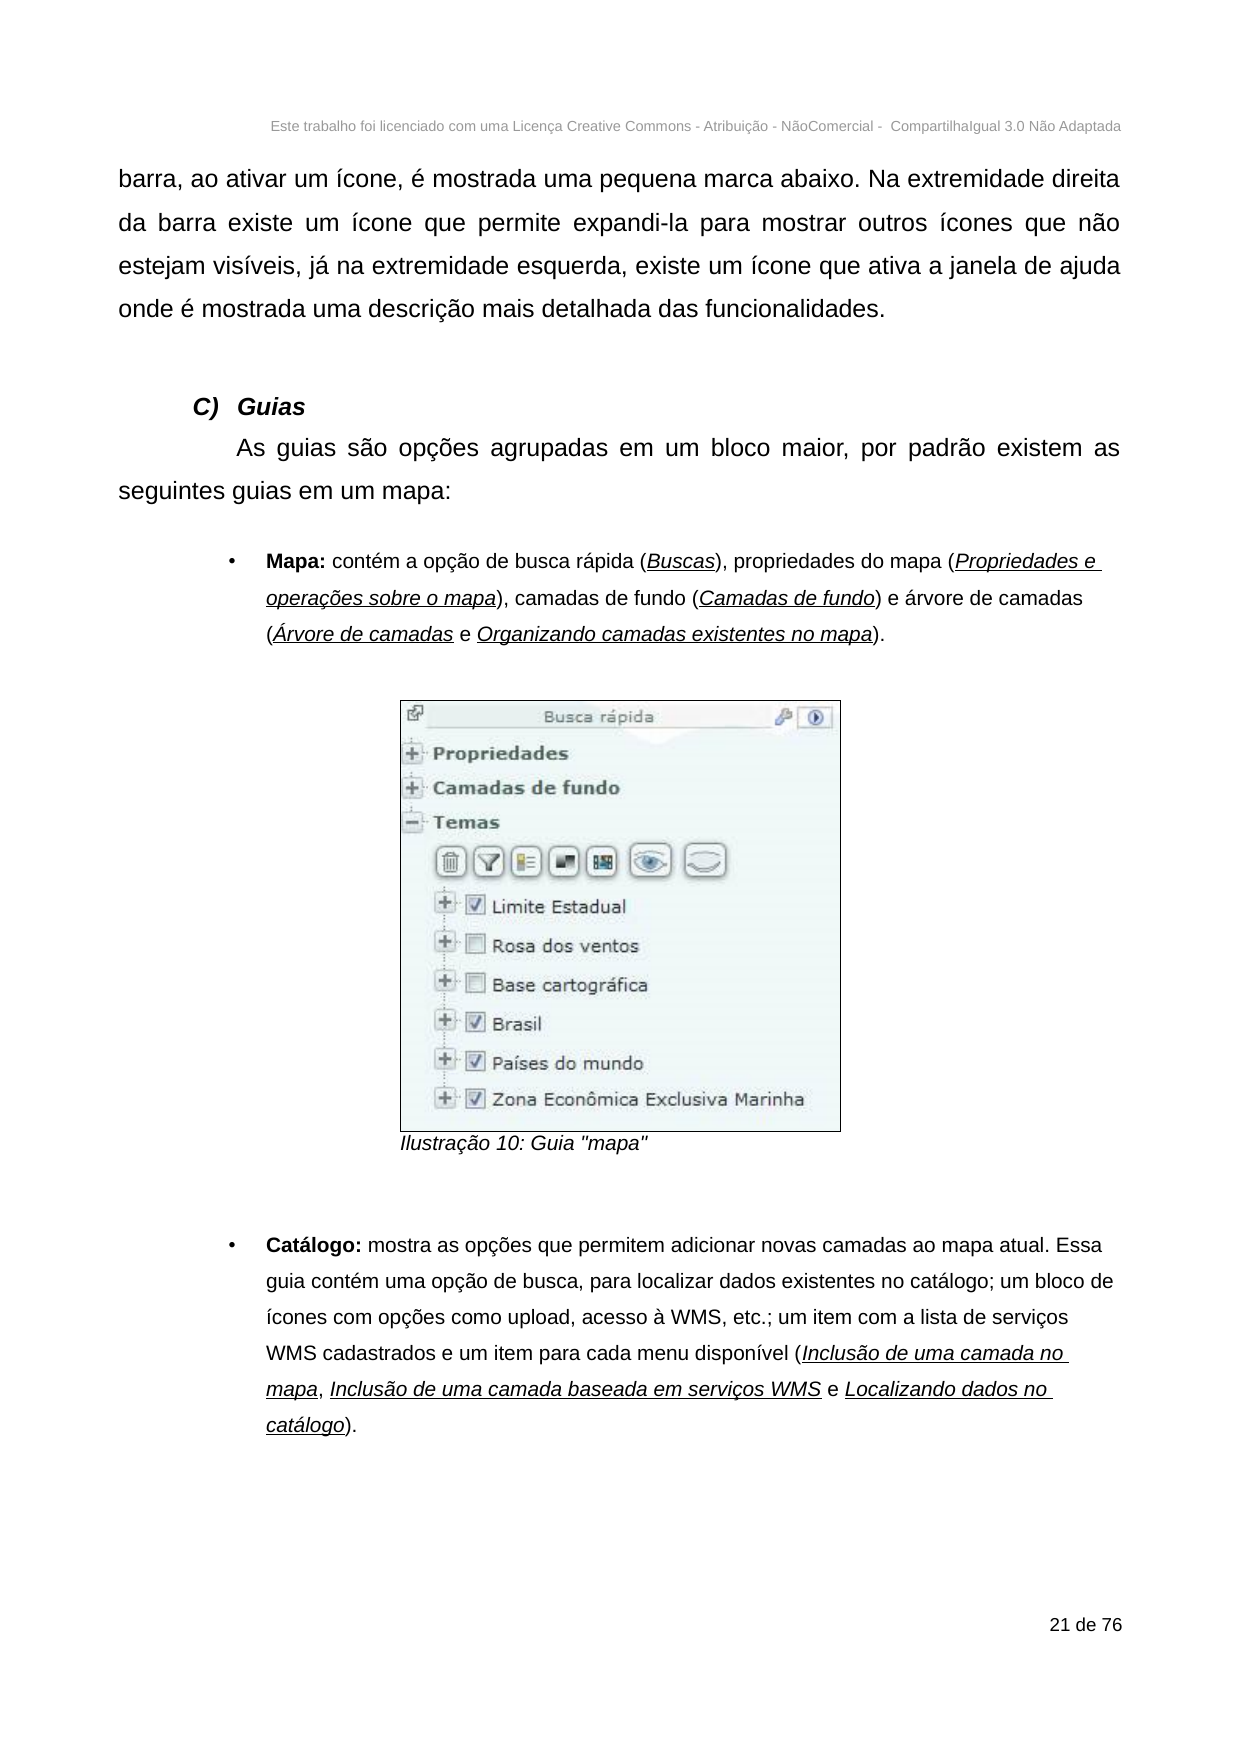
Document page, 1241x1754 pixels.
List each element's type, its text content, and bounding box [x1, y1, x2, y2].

subtitle Guias [163, 392, 1122, 421]
picture [401, 701, 840, 1131]
list Mapa: contém a opção de busca rápida (Buscas), propriedades do mapa (Propriedades e operações sobre o mapa), camadas de fundo (Camadas de fundo) e árvore de camadas (Árvore de camadas e Organizando camadas existentes no mapa). [228, 549, 1122, 645]
text barra, ao ativar um ícone, é mostrada uma pequena marca abaixo. Na extremidade direita da barra existe um ícone que permite expandi-la para mostrar outros ícones que não estejam visíveis, já na extremidade esquerda, existe um ícone que ativa a janela de ajuda onde é mostrada uma descrição mais detalhada das funcionalidades. [118, 164, 1122, 322]
text As guias são opções agrupadas em um bloco maior, por padrão existem as seguintes guias em um mapa: [118, 433, 1122, 505]
list Ilustração 10: Guia "mapa" [400, 1132, 840, 1155]
list Catálogo: mostra as opções que permitem adicionar novas camadas ao mapa atual. Essa guia contém uma opção de busca, para localizar dados existentes no catálogo; um bloco de ícones com opções como upload, acesso à WMS, etc.; um item com a lista de serviços WMS cadastrados e um item para cada menu disponível (Inclusão de uma camada no mapa, Inclusão de uma camada baseada em serviços WMS e Localizando dados no catálogo). [228, 1233, 1122, 1437]
